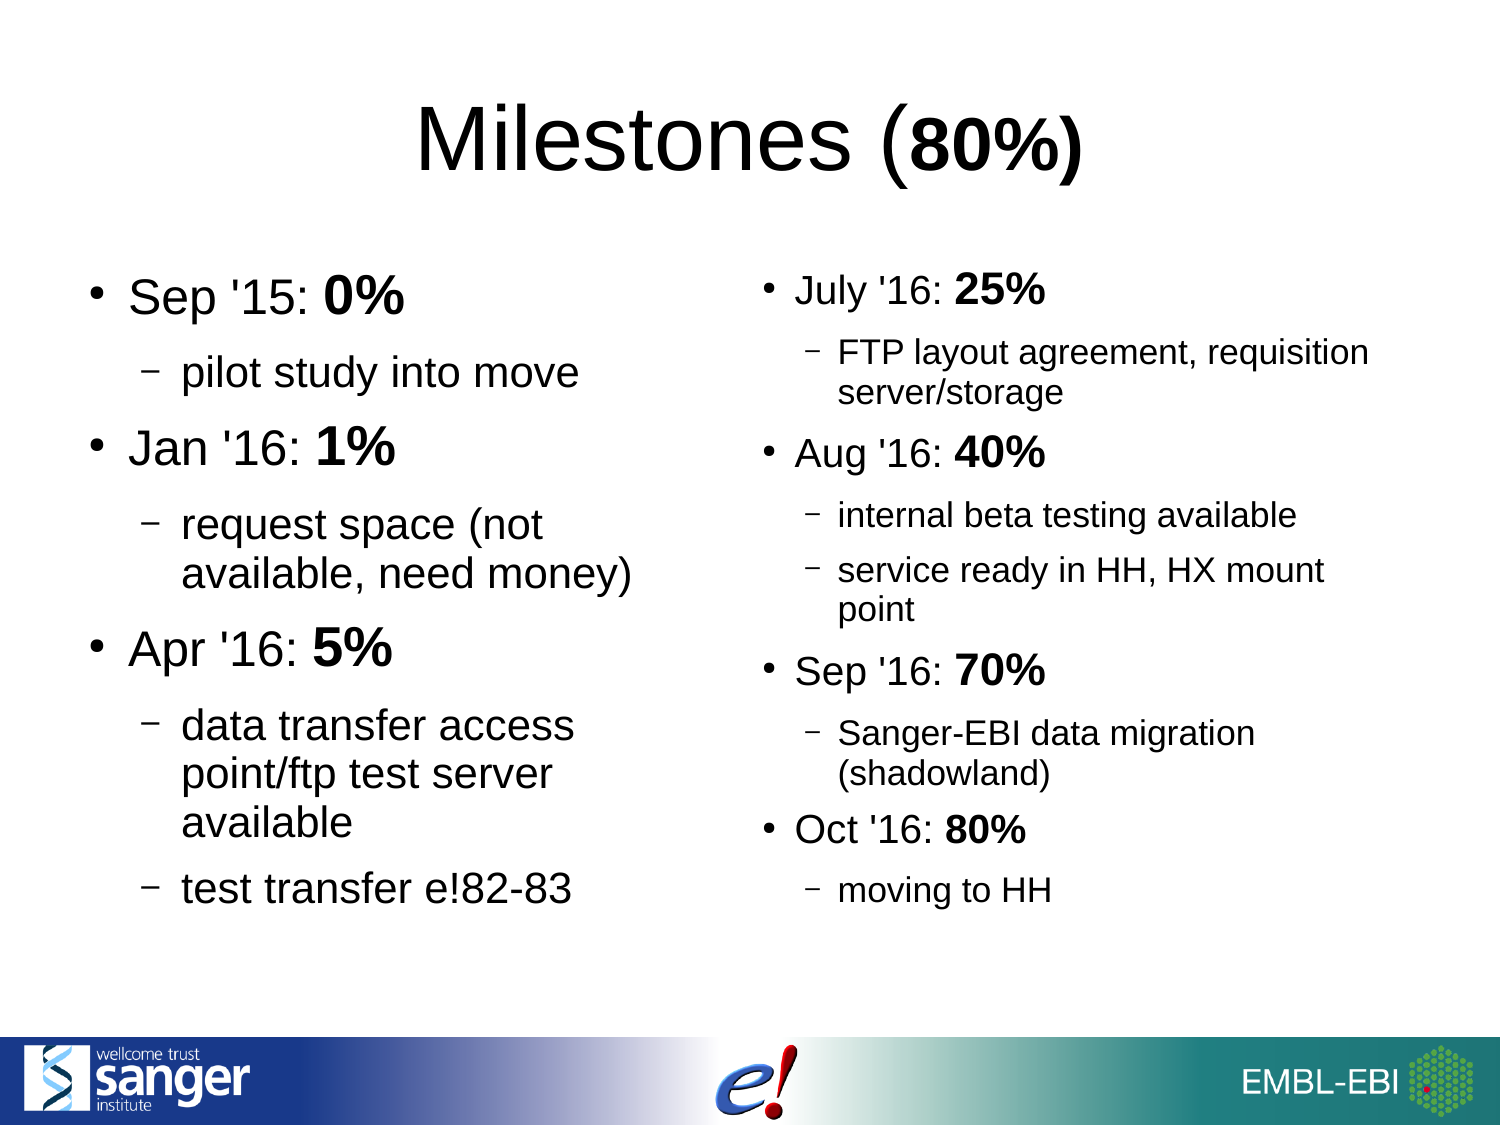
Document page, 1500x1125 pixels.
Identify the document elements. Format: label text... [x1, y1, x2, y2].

list July '16: 25% FTP layout agreement, requisition server/storage Aug '16: 40% internal beta testing available service ready in HH, HX mount point Sep '16: 70% Sanger-EBI data migration (shadowland) Oct '16: 80% moving to HH [751, 263, 1396, 916]
list Sep '15: 0% pilot study into move Jan '16: 1% request space (not available, need money) Apr '16: 5% data transfer access point/ftp test server available test transfer e!82-83 [75, 263, 720, 916]
title Milestones (80%) [75, 44, 1425, 233]
picture [0, 1037, 1500, 1125]
